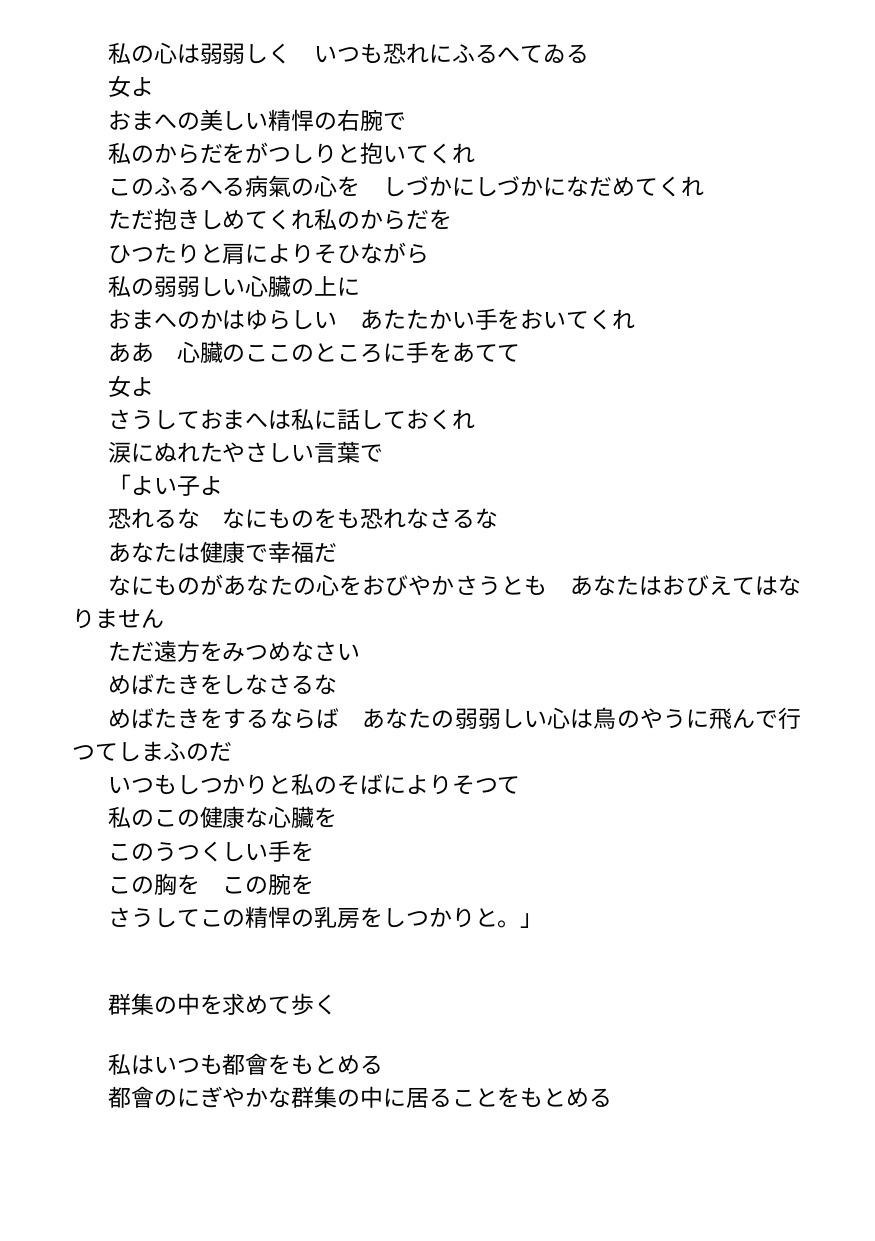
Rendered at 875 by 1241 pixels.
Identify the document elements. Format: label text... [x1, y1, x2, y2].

text あなたは健康で幸福だ [72, 534, 802, 568]
text なにものがあなたの心をおびやかさうとも あなたはおびえてはなりません [72, 568, 802, 634]
text 恐れるな なにものをも恐れなさるな [72, 501, 802, 534]
text 私のからだをがつしりと抱いてくれ [72, 136, 802, 169]
text さうしておまへは私に話しておくれ [72, 402, 802, 435]
text ただ遠方をみつめなさい [72, 634, 802, 667]
text ひつたりと肩によりそひながら [72, 235, 802, 269]
text さうしてこの精悍の乳房をしつかりと。」 [72, 900, 802, 933]
text 私の弱弱しい心臟の上に [72, 269, 802, 302]
text このふるへる病氣の心を しづかにしづかになだめてくれ [72, 169, 802, 202]
text おまへのかはゆらしい あたたかい手をおいてくれ [72, 302, 802, 335]
text 「よい子よ [72, 468, 802, 501]
text このうつくしい手を [72, 833, 802, 867]
text めばたきをするならば あなたの弱弱しい心は鳥のやうに飛んで行つてしまふのだ [72, 701, 802, 767]
text いつもしつかりと私のそばによりそつて [72, 767, 802, 800]
text 私の心は弱弱しく いつも恐れにふるへてゐる [72, 36, 802, 69]
text 女よ [72, 69, 802, 102]
text 都會のにぎやかな群集の中に居ることをもとめる [72, 1080, 802, 1113]
text 私はいつも都會をもとめる [72, 1046, 802, 1080]
text 群集の中を求めて歩く [72, 987, 802, 1020]
text ただ抱きしめてくれ私のからだを [72, 202, 802, 235]
text おまへの美しい精悍の右腕で [72, 102, 802, 136]
text この胸を この腕を [72, 867, 802, 900]
text 涙にぬれたやさしい言葉で [72, 435, 802, 468]
text めばたきをしなさるな [72, 667, 802, 701]
text 女よ [72, 368, 802, 402]
text 私のこの健康な心臟を [72, 800, 802, 833]
text ああ 心臟のここのところに手をあてて [72, 335, 802, 368]
